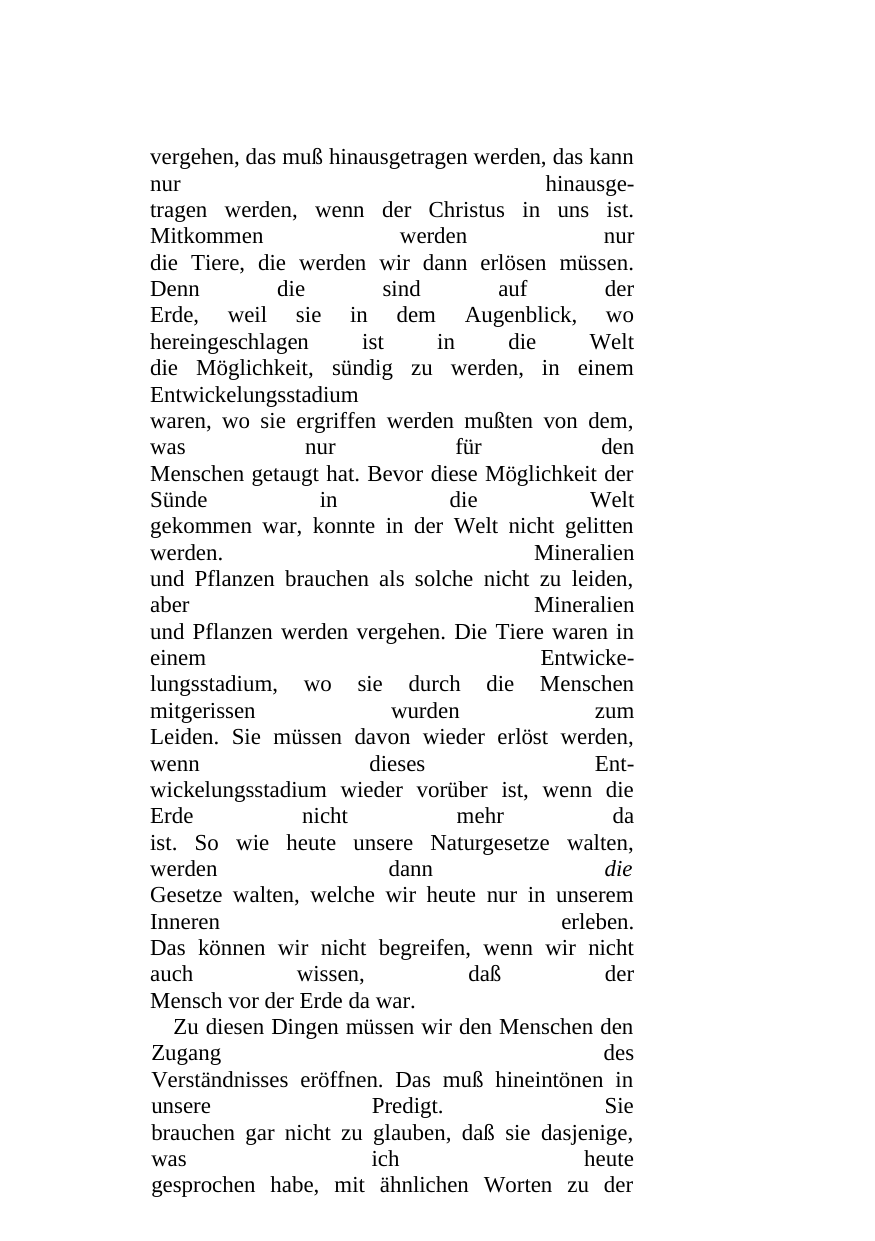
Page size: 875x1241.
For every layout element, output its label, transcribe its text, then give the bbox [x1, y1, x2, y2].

text Zu diesen Dingen müssen wir den Menschen den Zugang des Verständnisses eröffnen. Das muß hineintönen in unsere Predigt. Sie brauchen gar nicht zu glauben, daß sie dasjenige, was ich heute gesprochen habe, mit ähnlichen Worten zu der [151, 1013, 634, 1198]
text vergehen, das muß hinausgetragen werden, das kann nur hinausge- tragen werden, wenn der Christus in uns ist. Mitkommen werden nur die Tiere, die werden wir dann erlösen müssen. Denn die sind auf der Erde, weil sie in dem Augenblick, wo hereingeschlagen ist in die Welt die Möglichkeit, sündig zu werden, in einem Entwickelungsstadium waren, wo sie ergriffen werden mußten von dem, was nur für den Menschen getaugt hat. Bevor diese Möglichkeit der Sünde in die Welt gekommen war, konnte in der Welt nicht gelitten werden. Mineralien und Pflanzen brauchen als solche nicht zu leiden, aber Mineralien und Pflanzen werden vergehen. Die Tiere waren in einem Entwicke- lungsstadium, wo sie durch die Menschen mitgerissen wurden zum Leiden. Sie müssen davon wieder erlöst werden, wenn dieses Ent- wickelungsstadium wieder vorüber ist, wenn die Erde nicht mehr da ist. So wie heute unsere Naturgesetze walten, werden dann die Gesetze walten, welche wir heute nur in unserem Inneren erleben. Das können wir nicht begreifen, wenn wir nicht auch wissen, daß der Mensch vor der Erde da war. [150, 143, 634, 1013]
